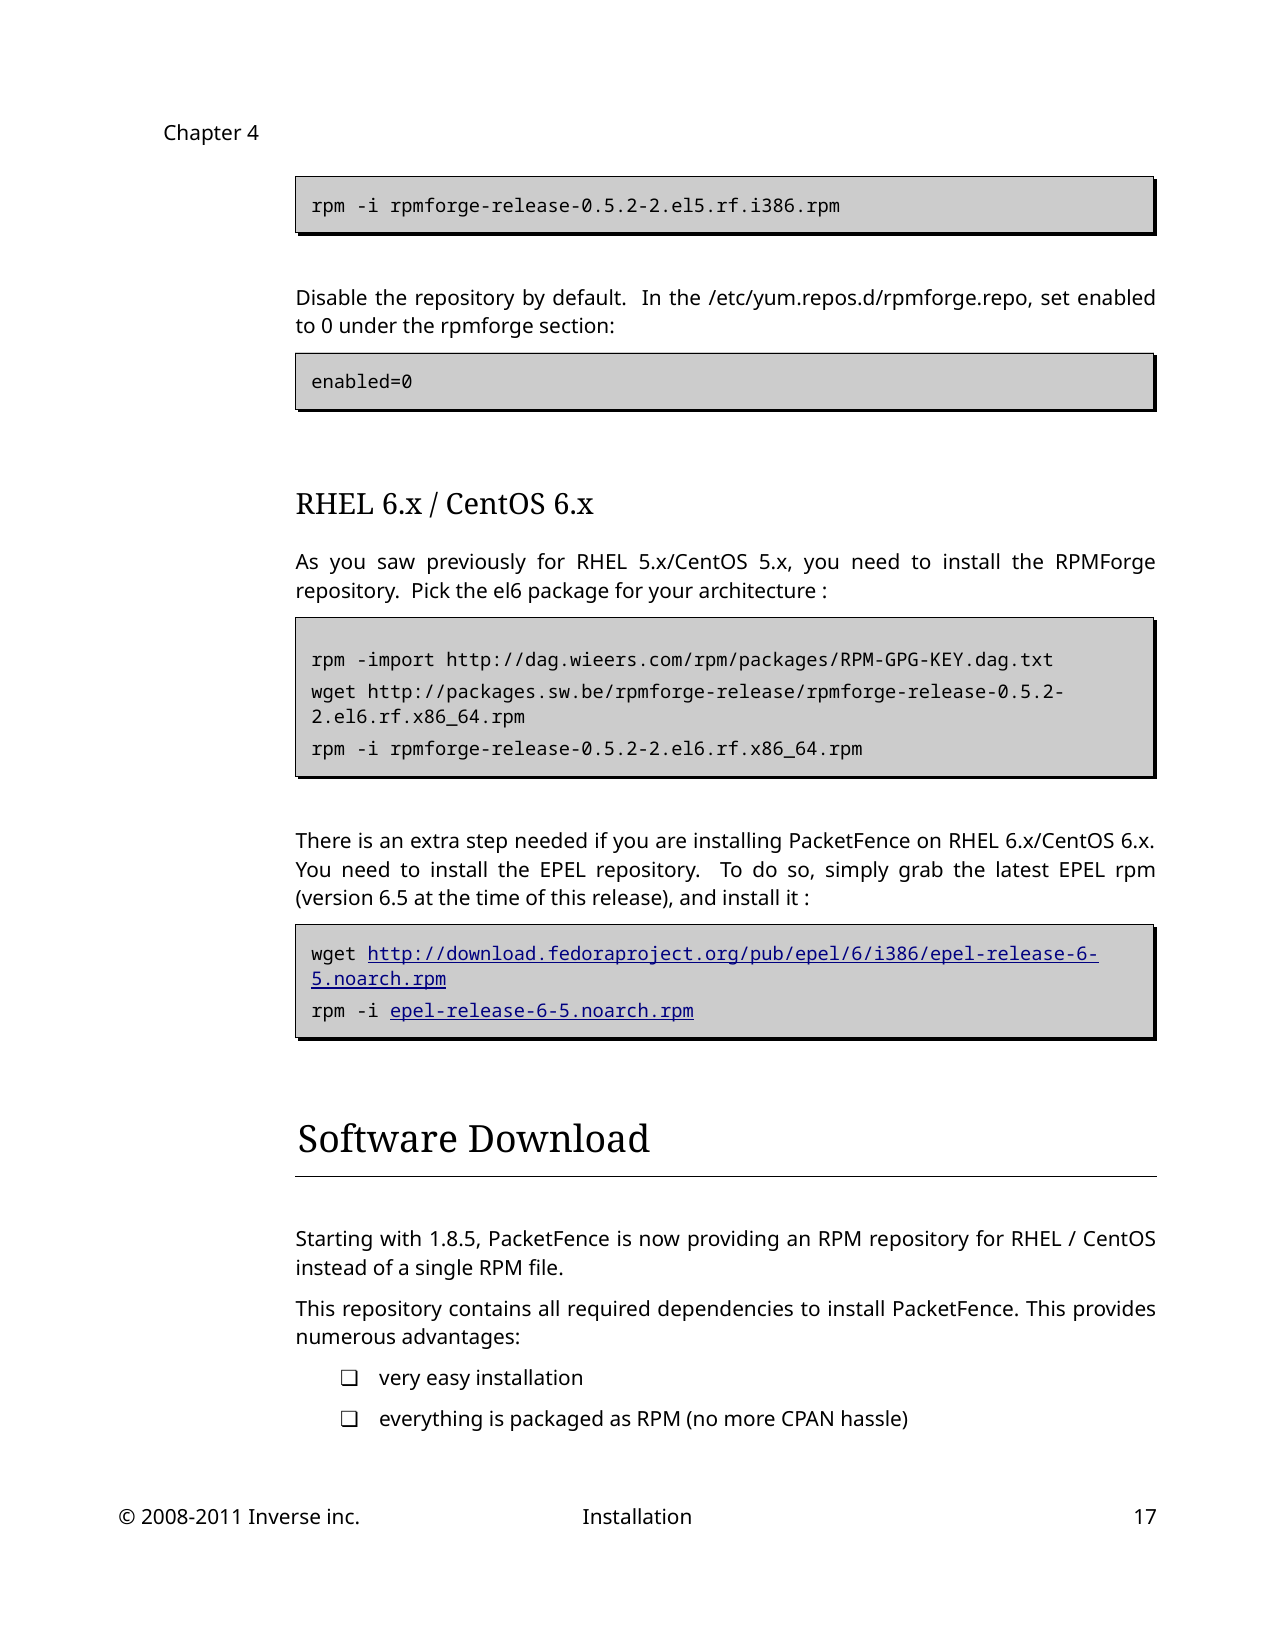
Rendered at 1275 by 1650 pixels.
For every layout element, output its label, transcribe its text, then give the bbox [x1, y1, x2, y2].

text As you saw previously for RHEL 5.x/CentOS 5.x, you need to install the RPMForge repository. Pick the el6 package for your architecture : [295, 547, 1157, 604]
list ❏ everything is packaged as RPM (no more CPAN hassle) [340, 1404, 1157, 1433]
text This repository contains all required dependencies to install PacketFence. This provides numerous advantages: [295, 1294, 1157, 1351]
list ❏ very easy installation [340, 1363, 1157, 1392]
text Disable the repository by default. In the /etc/yum.repos.d/rpmforge.repo, set enabled to 0 under the rpmforge section: [295, 283, 1157, 340]
subtitle Software Download [295, 1113, 1157, 1176]
subtitle RHEL 6.x / CentOS 6.x [295, 483, 1157, 523]
text Starting with 1.8.5, PacketFence is now providing an RPM repository for RHEL / CentOS instead of a single RPM file. [295, 1224, 1157, 1281]
text There is an extra step needed if you are installing PacketFence on RHEL 6.x/CentOS 6.x. You need to install the EPEL repository. To do so, simply grab the latest EPEL rpm (version 6.5 at the time of this release), and install it : [295, 826, 1157, 912]
text rpm -i epel-release-6-5.noarch.rpm [296, 981, 1153, 1037]
text enabled=0 [296, 354, 1153, 409]
text rpm -i rpmforge-release-0.5.2-2.el6.rf.x86_64.rpm [296, 719, 1153, 776]
text wget http://download.fedoraproject.org/pub/epel/6/i386/epel-release-6-5.noarch.rpm [296, 925, 1153, 981]
text rpm -import http://dag.wieers.com/rpm/packages/RPM-GPG-KEY.dag.txt [296, 618, 1153, 662]
text rpm -i rpmforge-release-0.5.2-2.el5.rf.i386.rpm [296, 177, 1153, 232]
text wget http://packages.sw.be/rpmforge-release/rpmforge-release-0.5.2-2.el6.rf.x86_64.rpm [296, 662, 1153, 719]
